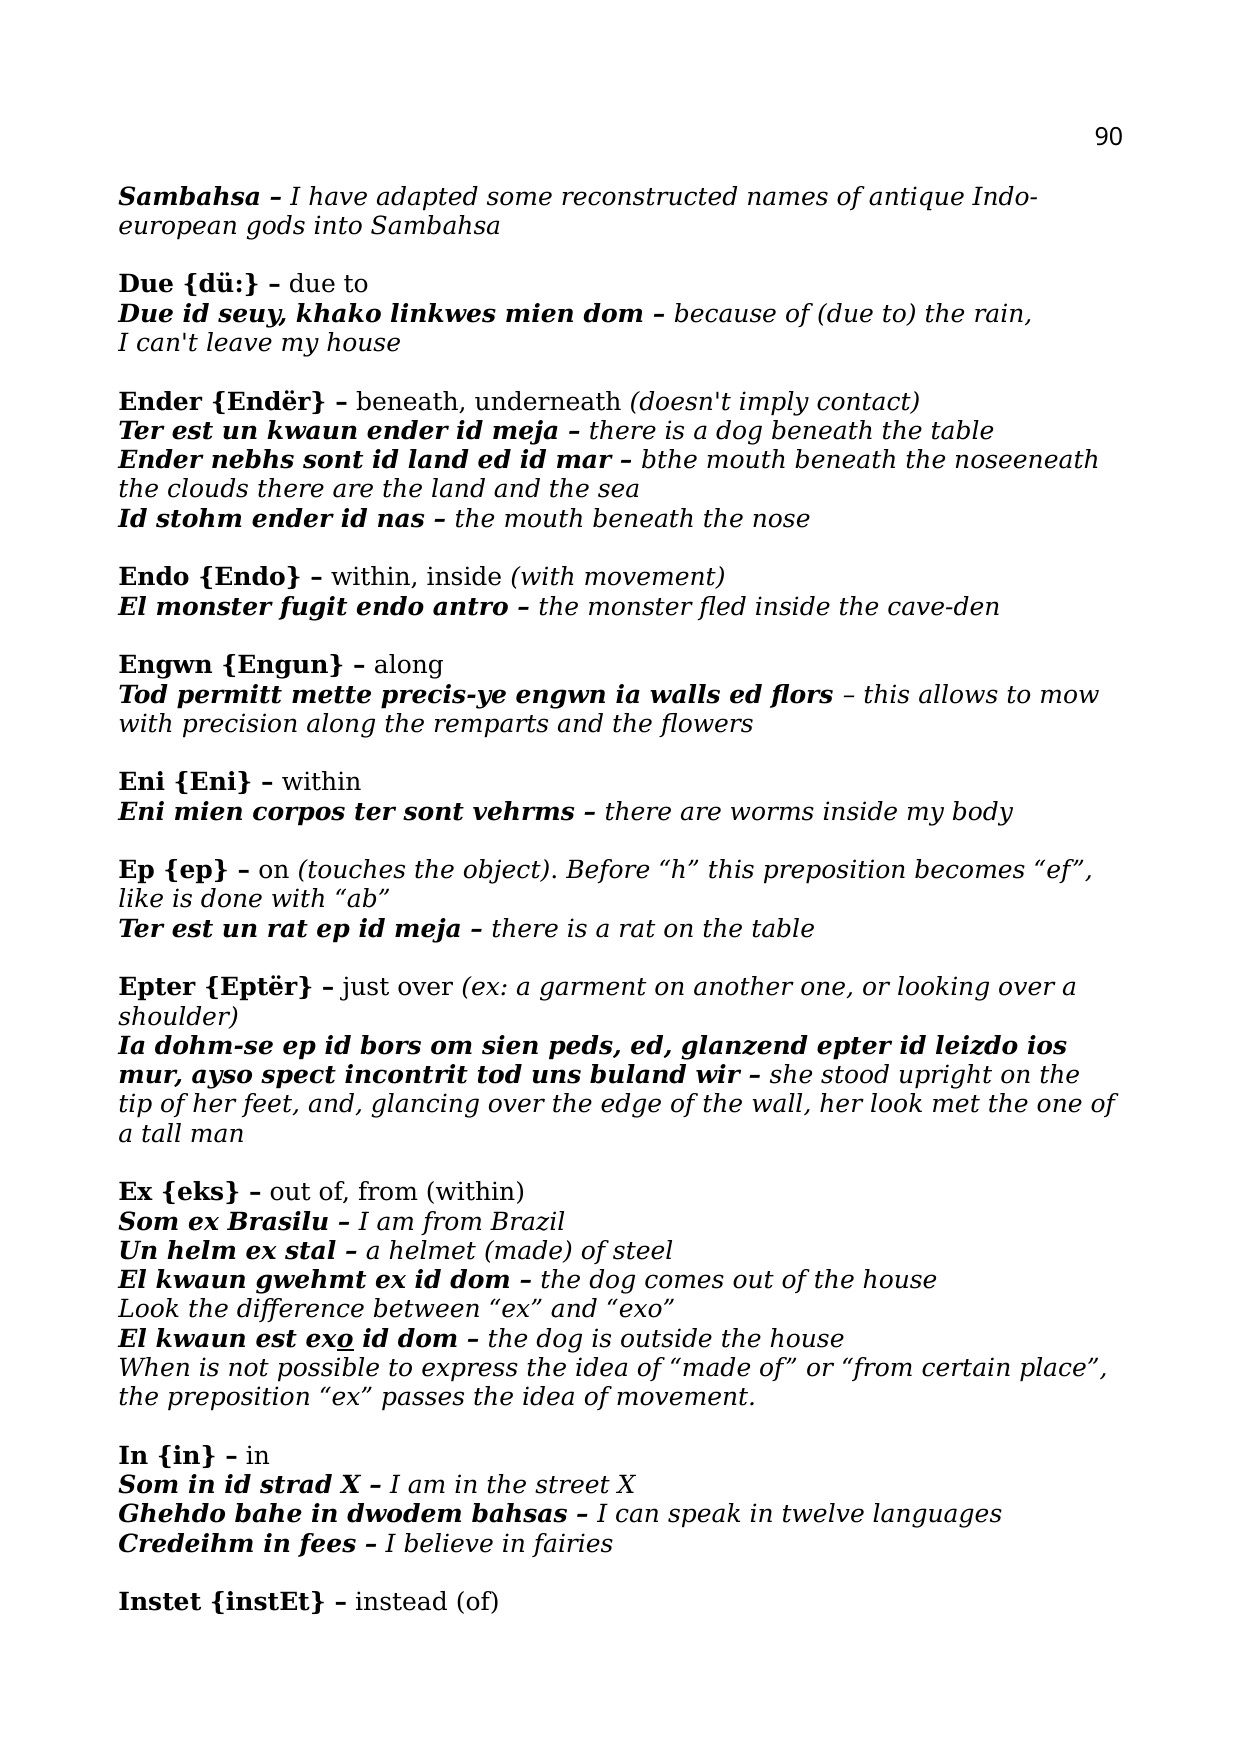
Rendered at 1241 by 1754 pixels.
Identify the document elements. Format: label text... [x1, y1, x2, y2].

text Ep {ep} – on (touches the object). Before “h” this preposition becomes “ef”, like is done with “ab” [118, 855, 1123, 914]
text Endo {Endo} – within, inside (with movement) [118, 562, 1123, 592]
text Som ex Brasilu – I am from Brazil [118, 1206, 1123, 1236]
text El monster fugit endo antro – the monster fled inside the cave-den [118, 592, 1123, 621]
text Eni {Eni} – within [118, 767, 1123, 797]
text Ender nebhs sont id land ed id mar – bthe mouth beneath the noseeneath the clouds there are the land and the sea [118, 445, 1123, 504]
text Un helm ex stal – a helmet (made) of steel [118, 1236, 1123, 1265]
text Eni mien corpos ter sont vehrms – there are worms inside my body [118, 797, 1123, 826]
text Id stohm ender id nas – the mouth beneath the nose [118, 504, 1123, 533]
text Epter {Eptër} – just over (ex: a garment on another one, or looking over a shoulder) [118, 972, 1123, 1031]
text When is not possible to express the idea of “made of” or “from certain place”, the preposition “ex” passes the idea of movement. [118, 1353, 1123, 1411]
text Due {dü:} – due to [118, 269, 1123, 299]
text Ter est un kwaun ender id meja – there is a dog beneath the table [118, 416, 1123, 445]
text El kwaun gwehmt ex id dom – the dog comes out of the house [118, 1265, 1123, 1294]
text Ghehdo bahe in dwodem bahsas – I can speak in twelve languages [118, 1499, 1123, 1529]
text Ex {eks} – out of, from (within) [118, 1177, 1123, 1206]
text El kwaun est exo id dom – the dog is outside the house [118, 1324, 1123, 1353]
text I can't leave my house [118, 328, 1123, 357]
text Ender {Endër} – beneath, underneath (doesn't imply contact) [118, 386, 1123, 416]
text Ia dohm-se ep id bors om sien peds, ed, glanzend epter id leizdo ios mur, ayso spect incontrit tod uns buland wir – she stood upright on the tip of her feet, and, glancing over the edge of the wall, her look met the one of a tall man [118, 1031, 1123, 1148]
text Due id seuy, khako linkwes mien dom – because of (due to) the rain, [118, 299, 1123, 328]
text In {in} – in [118, 1441, 1123, 1470]
text Instet {instEt} – instead (of) [118, 1587, 1123, 1617]
text Som in id strad X – I am in the street X [118, 1470, 1123, 1499]
text Sambahsa – I have adapted some reconstructed names of antique Indo-european gods into Sambahsa [118, 182, 1123, 240]
text Ter est un rat ep id meja – there is a rat on the table [118, 914, 1123, 943]
text Tod permitt mette precis-ye engwn ia walls ed flors – this allows to mow with precision along the remparts and the flowers [118, 679, 1123, 738]
text Look the difference between “ex” and “exo” [118, 1294, 1123, 1324]
text Engwn {Engun} – along [118, 650, 1123, 679]
text Credeihm in fees – I believe in fairies [118, 1529, 1123, 1558]
